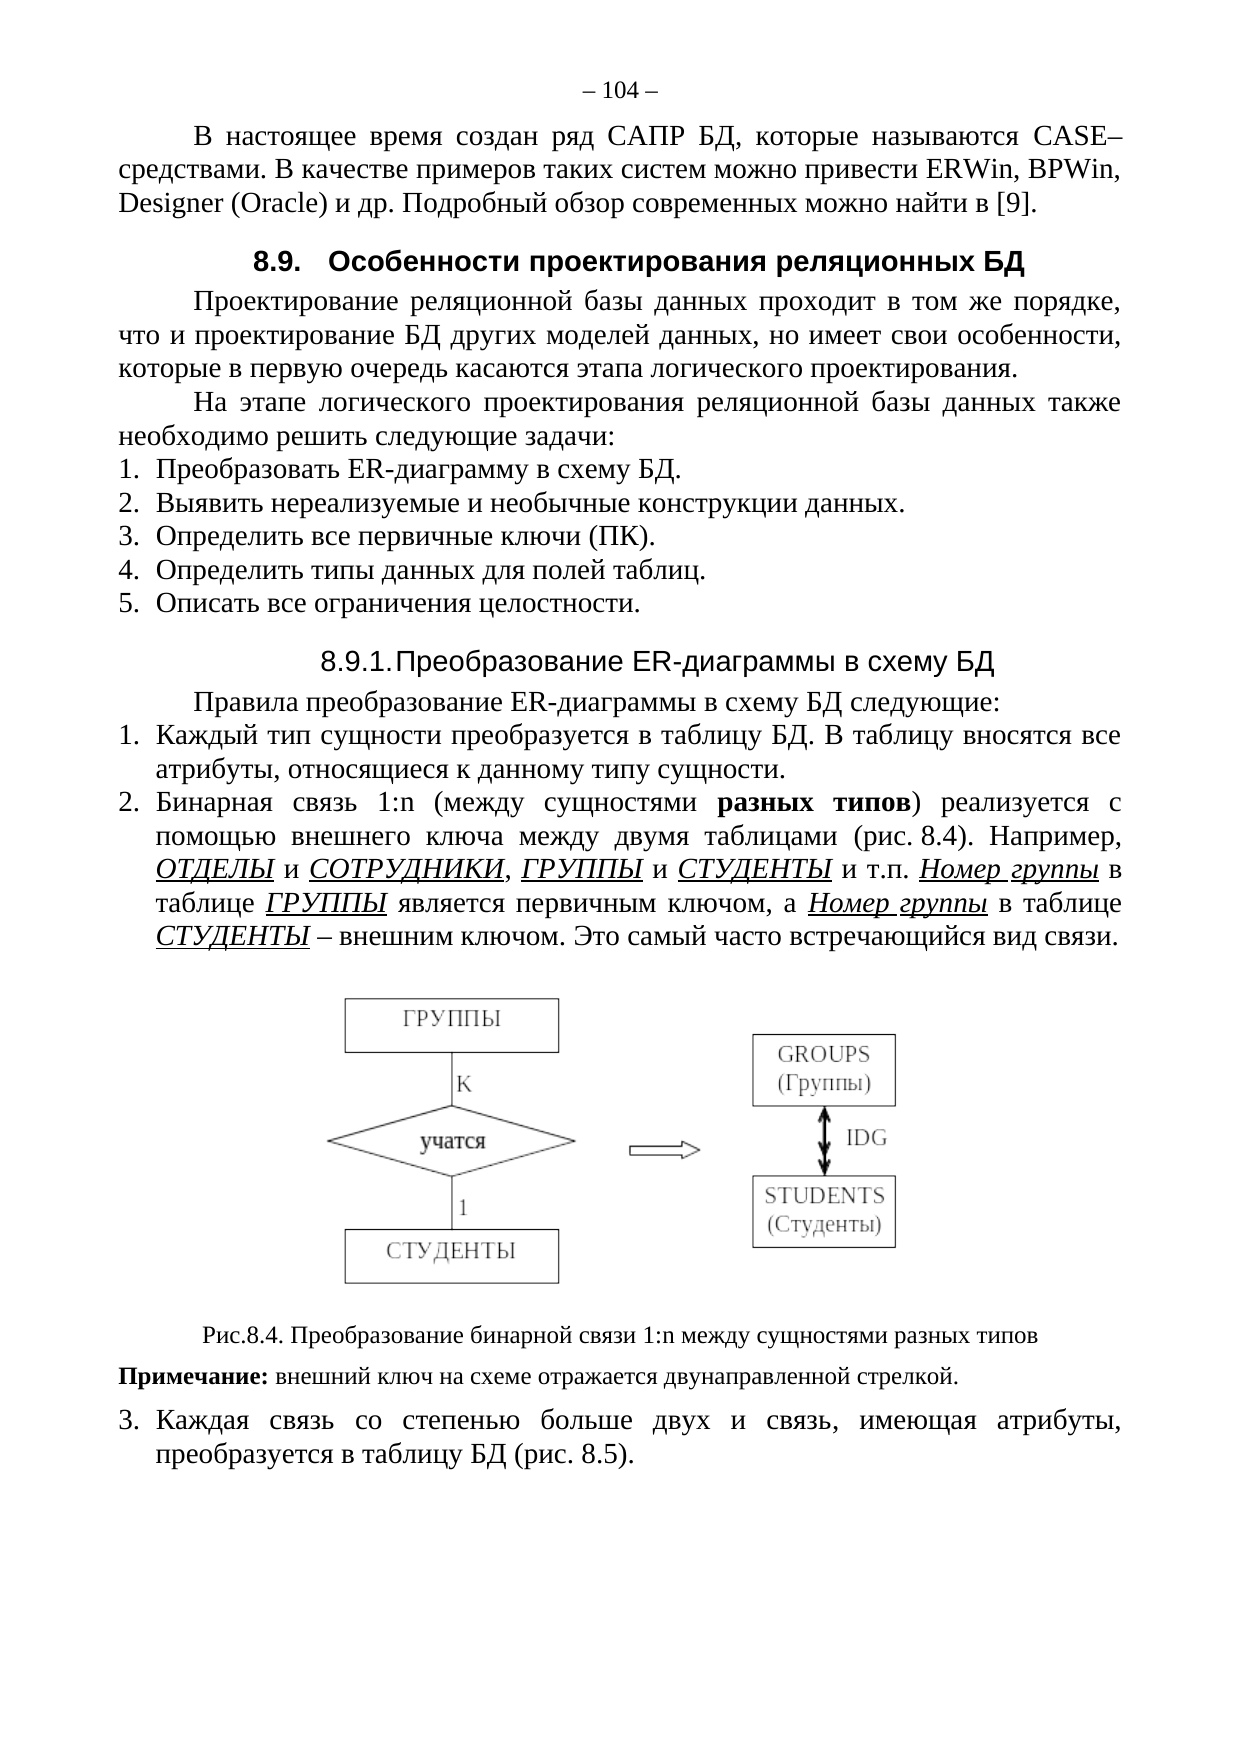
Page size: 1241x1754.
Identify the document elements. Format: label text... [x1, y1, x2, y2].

list Каждый тип сущности преобразуется в таблицу БД. В таблицу вносятся все атрибуты, относящиеся к данному типу сущности. [118, 717, 1122, 784]
text Рис.8.4. Преобразование бинарной связи 1:n между сущностями разных типов [118, 1320, 1122, 1348]
subtitle Преобразование ER-диаграммы в схему БД [192, 644, 1122, 677]
subtitle Особенности проектирования реляционных БД [156, 244, 1122, 277]
list Описать все ограничения целостности. [118, 585, 1122, 619]
text На этапе логического проектирования реляционной базы данных также необходимо решить следующие задачи: [118, 384, 1122, 451]
text Примечание: внешний ключ на схеме отражается двунаправленной стрелкой. [118, 1361, 1122, 1390]
list Выявить нереализуемые и необычные конструкции данных. [118, 485, 1122, 518]
text Проектирование реляционной базы данных проходит в том же порядке, что и проектирование БД других моделей данных, но имеет свои особенности, которые в первую очередь касаются этапа логического проектирования. [118, 283, 1122, 384]
list Бинарная связь 1:n (между сущностями разных типов) реализуется с помощью внешнего ключа между двумя таблицами (рис. 8.4). Например, ОТДЕЛЫ и СОТРУДНИКИ, ГРУППЫ и СТУДЕНТЫ и т.п. Номер группы в таблице ГРУППЫ является первичным ключом, а Номер группы в таблице СТУДЕНТЫ – внешним ключом. Это самый часто встречающийся вид связи. [118, 784, 1122, 952]
list Преобразовать ER-диаграмму в схему БД. [118, 451, 1122, 485]
list Определить типы данных для полей таблиц. [118, 552, 1122, 585]
text Правила преобразование ER-диаграммы в схему БД следующие: [118, 684, 1122, 717]
list Каждая связь со степенью больше двух и связь, имеющая атрибуты, преобразуется в таблицу БД (рис. 8.5). [118, 1402, 1122, 1469]
text В настоящее время создан ряд САПР БД, которые называются CASE–средствами. В качестве примеров таких систем можно привести ERWin, BPWin, Designer (Oracle) и др. Подробный обзор современных можно найти в [9]. [118, 118, 1122, 219]
list Определить все первичные ключи (ПК). [118, 518, 1122, 552]
